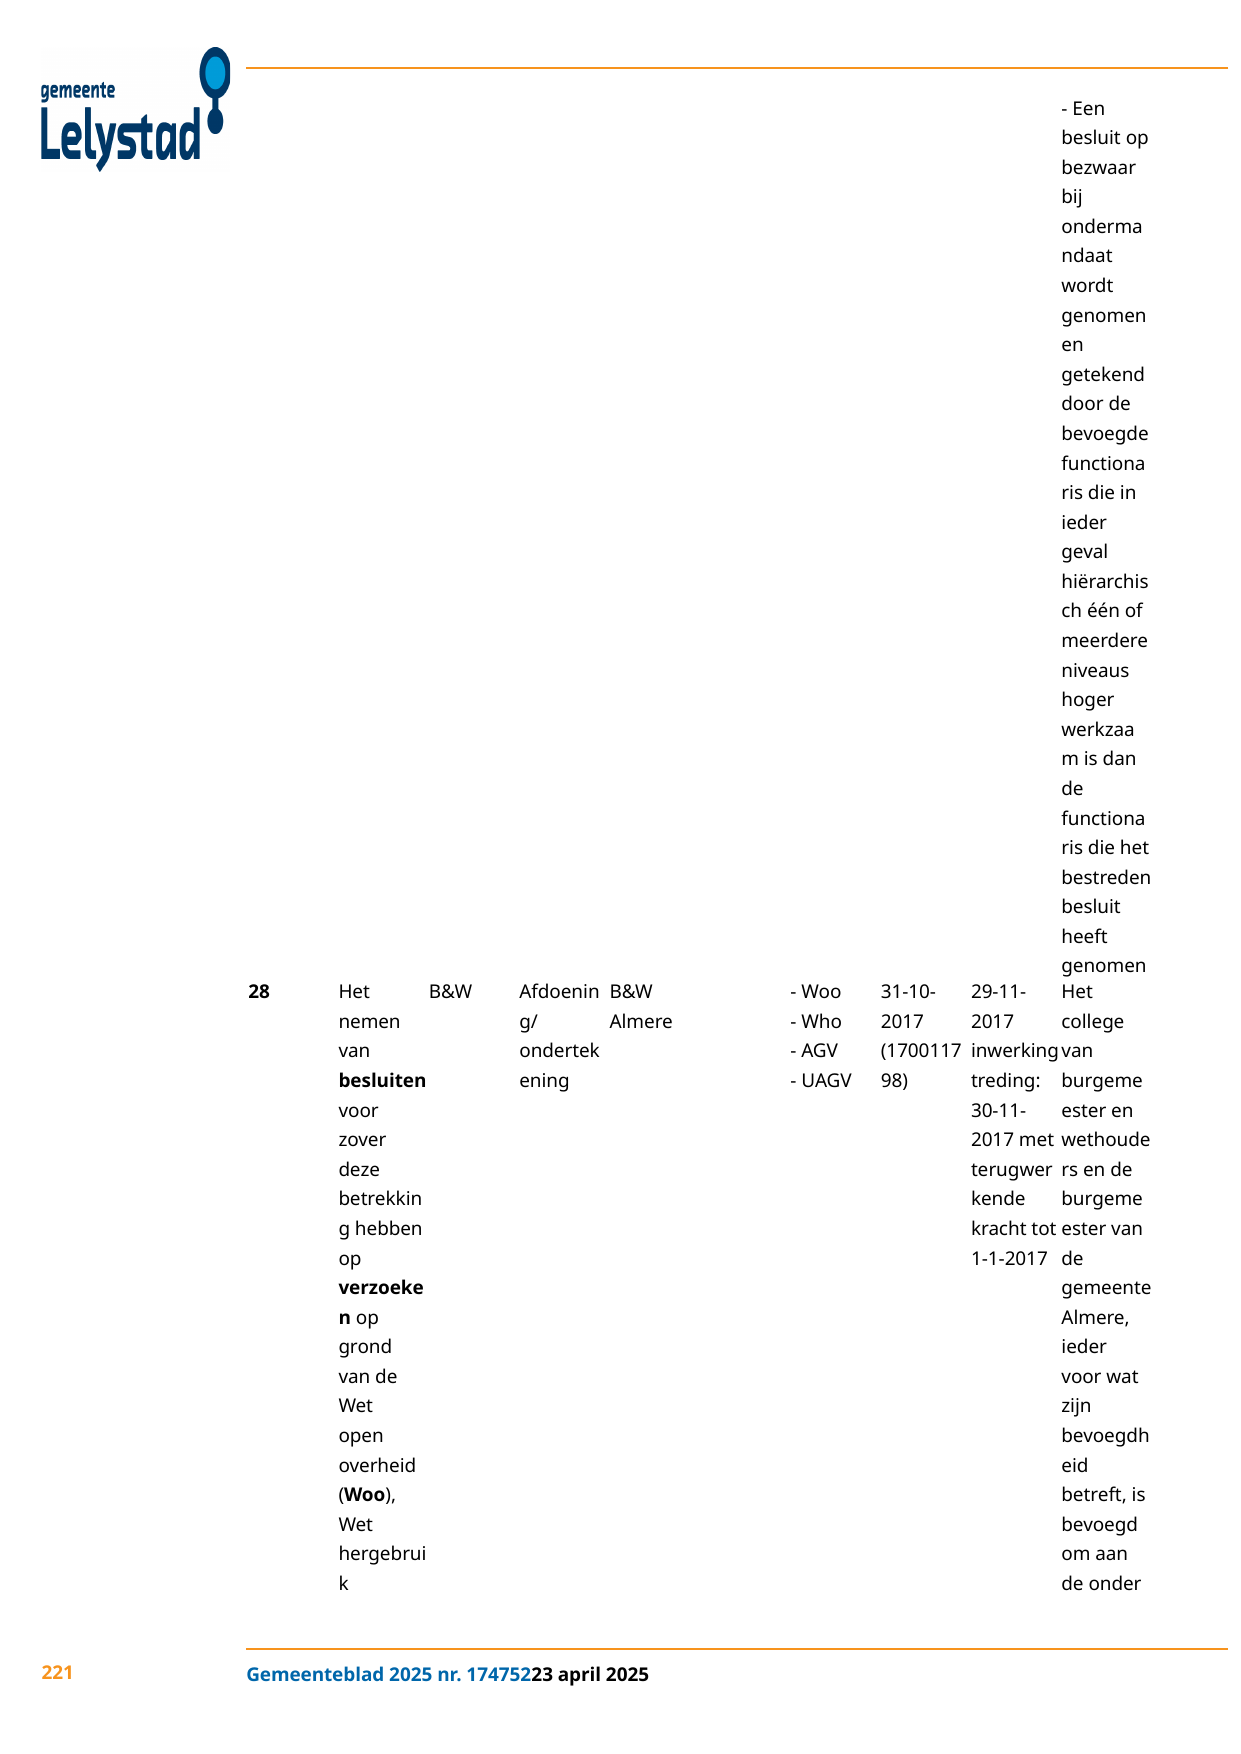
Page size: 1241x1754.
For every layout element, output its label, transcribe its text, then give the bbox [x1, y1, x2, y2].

table_cell 31-10-2017 (170011798) [881, 979, 971, 1596]
table_cell [881, 95, 971, 978]
table_cell [700, 979, 790, 1596]
table_cell Afdoening/ondertekening [519, 979, 609, 1596]
table_cell B&W Almere [609, 979, 700, 1596]
table_cell - Woo - Who - AGV - UAGV [790, 979, 881, 1596]
table_cell [790, 95, 881, 978]
table_cell [700, 95, 790, 978]
table_cell - Een besluit op bezwaar bij ondermandaat wordt genomen en getekend door de bevoegde functionaris die in ieder geval hiërarchisch één of meerdere niveaus hoger werkzaam is dan de functionaris die het bestreden besluit heeft genomen [1061, 95, 1152, 978]
table_cell [519, 95, 609, 978]
table_cell Het college van burgemeester en wethouders en de burgemeester van de gemeente Almere, ieder voor wat zijn bevoegdheid betreft, is bevoegd om aan de onder [1061, 979, 1152, 1596]
table_cell [248, 95, 338, 978]
picture [41, 47, 231, 172]
table_cell 28 [248, 979, 338, 1596]
table_cell Het nemen van besluiten voor zover deze betrekking hebben op verzoeken op grond van de Wet open overheid (Woo), Wet hergebruik [338, 979, 429, 1596]
table_cell 29-11-2017 inwerkingtreding: 30-11-2017 met terugwerkende kracht tot 1-1-2017 [971, 979, 1061, 1596]
table_cell B&W [429, 979, 519, 1596]
table_cell [429, 95, 519, 978]
table_cell [971, 95, 1061, 978]
table_cell [609, 95, 700, 978]
table_cell [338, 95, 429, 978]
